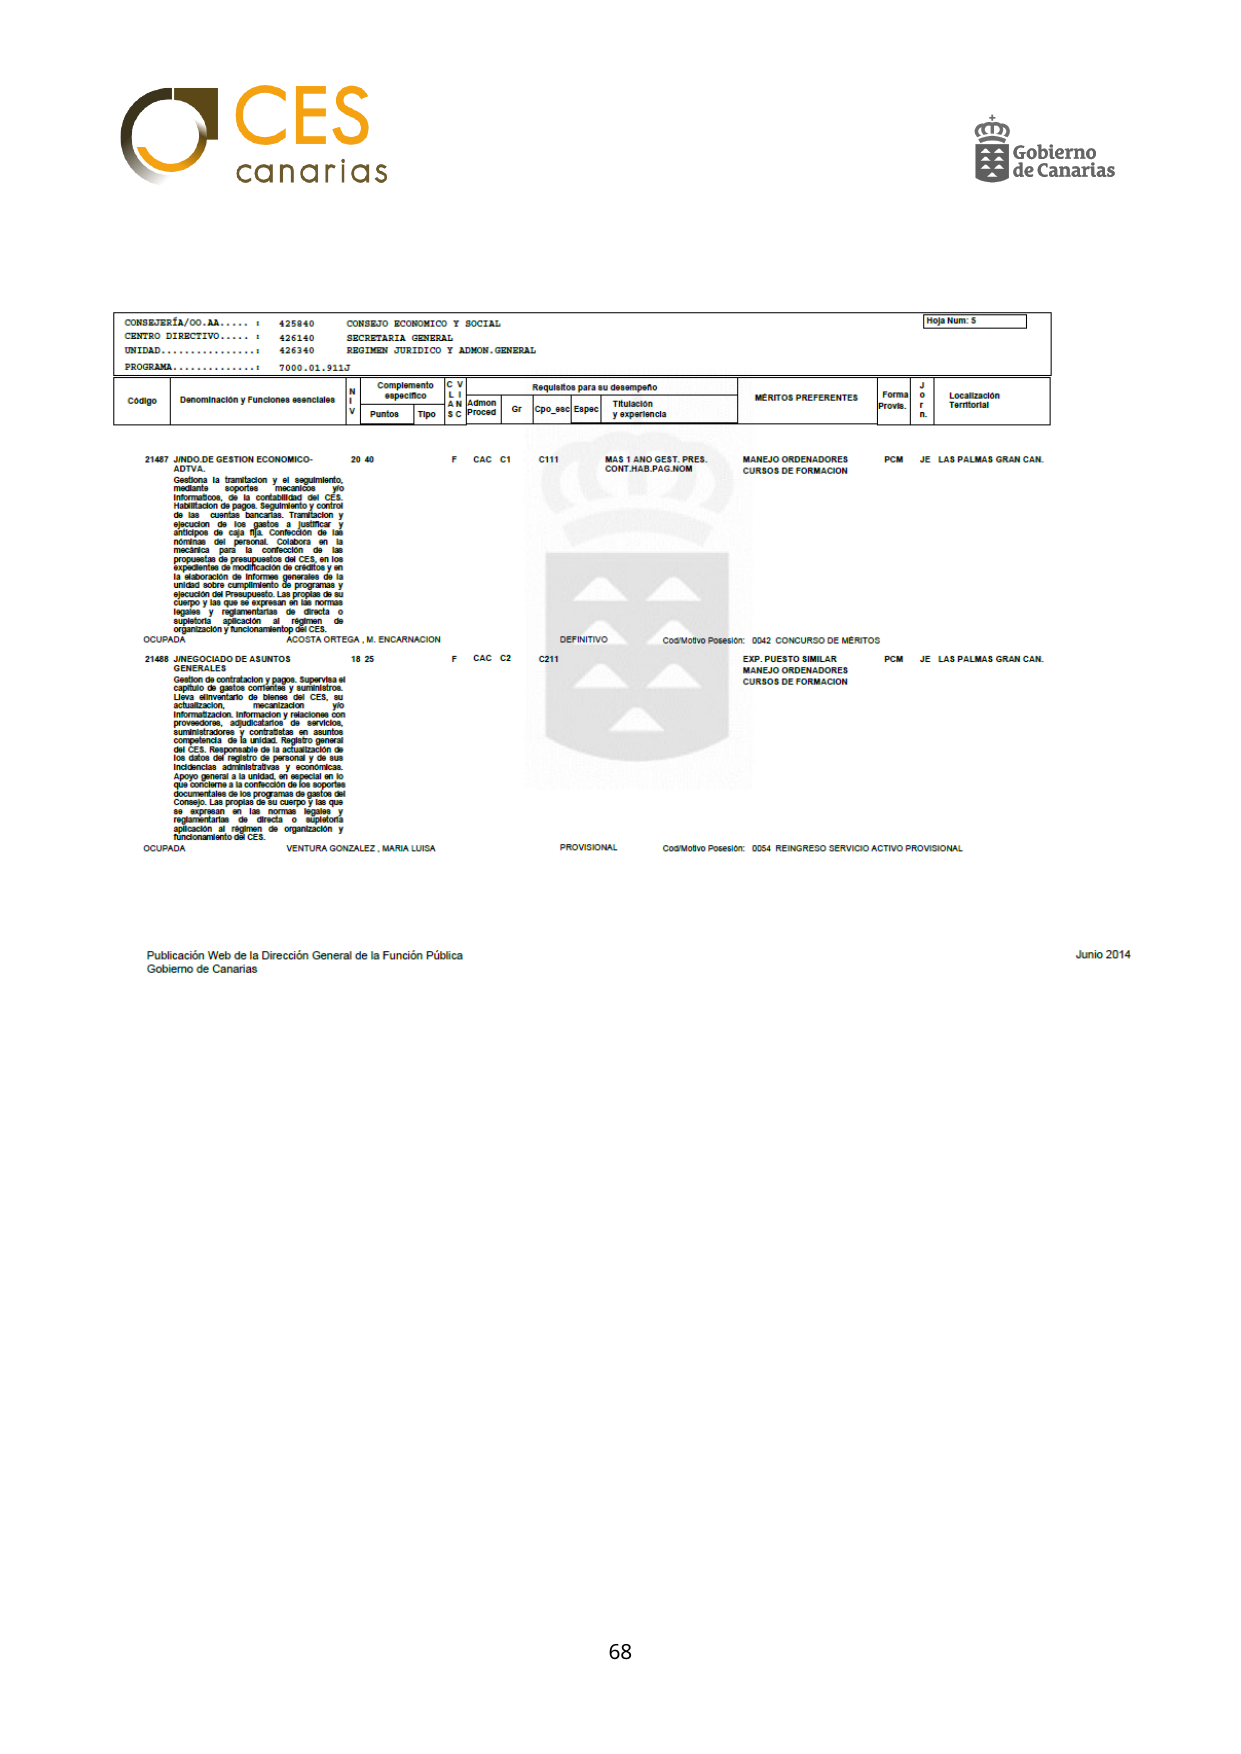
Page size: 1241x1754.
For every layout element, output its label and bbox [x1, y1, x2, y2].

picture [969, 109, 1117, 186]
picture [120, 85, 387, 186]
picture [103, 304, 1137, 980]
